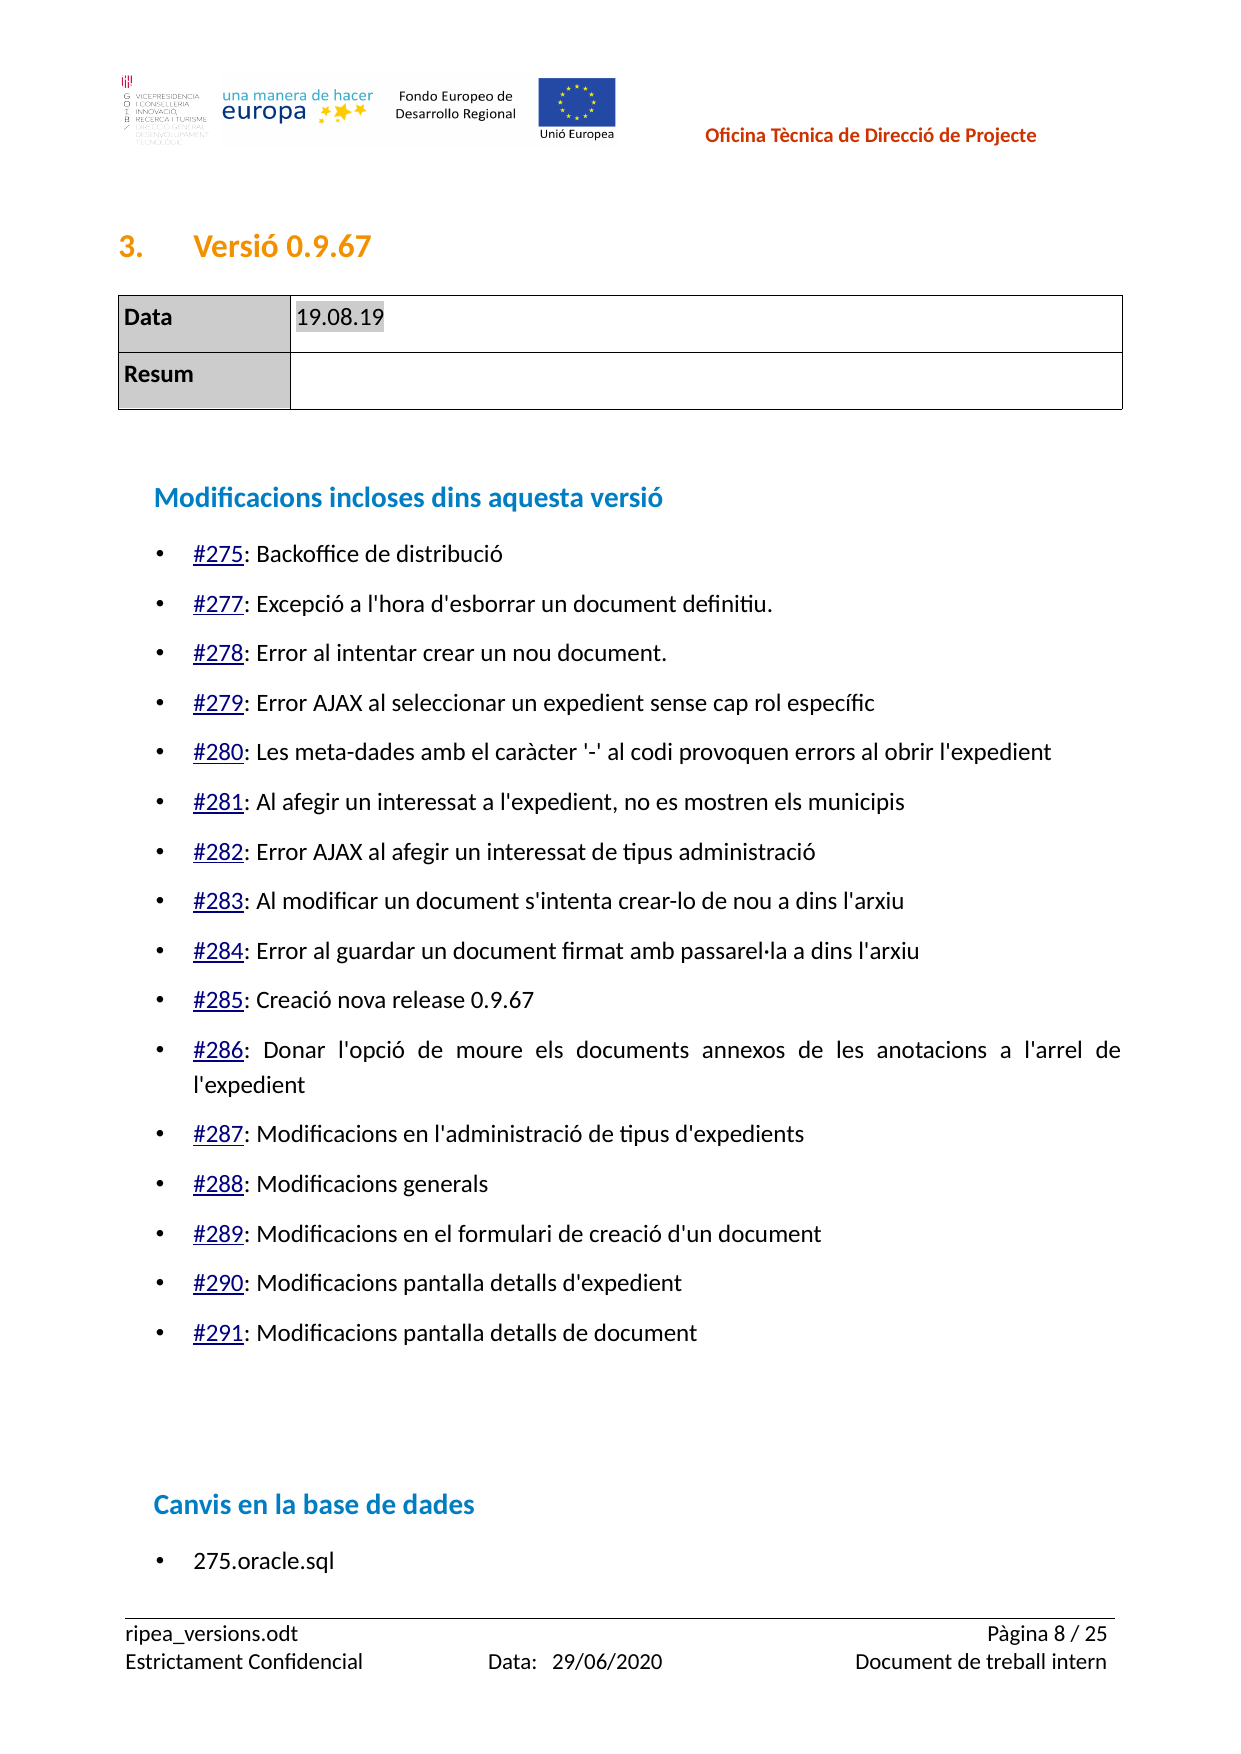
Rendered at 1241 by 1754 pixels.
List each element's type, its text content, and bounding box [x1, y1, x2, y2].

list #286: Donar l'opció de moure els documents annexos de les anotacions a l'arrel de l'expedient [156, 1034, 1122, 1099]
list #278: Error al intentar crear un nou document. [156, 637, 1122, 668]
list #282: Error AJAX al afegir un interessat de tipus administració [156, 836, 1122, 866]
list #290: Modificacions pantalla detalls d'expedient [156, 1267, 1122, 1298]
picture [219, 73, 621, 147]
list #291: Modificacions pantalla detalls de document [156, 1317, 1122, 1347]
list #284: Error al guardar un document firmat amb passarel·la a dins l'arxiu [156, 935, 1122, 965]
list #288: Modificacions generals [156, 1168, 1122, 1199]
list #279: Error AJAX al seleccionar un expedient sense cap rol específic [156, 687, 1122, 717]
subtitle Canvis en la base de dades [153, 1486, 1122, 1522]
list #287: Modificacions en l'administració de tipus d'expedients [156, 1118, 1122, 1149]
table_header Data [119, 296, 290, 352]
list #289: Modificacions en el formulari de creació d'un document [156, 1218, 1122, 1248]
list #285: Creació nova release 0.9.67 [156, 984, 1122, 1015]
list #281: Al afegir un interessat a l'expedient, no es mostren els municipis [156, 786, 1122, 817]
list #277: Excepció a l'hora d'esborrar un document definitiu. [156, 588, 1122, 618]
subtitle Versió 0.9.67 [118, 225, 1122, 266]
table_cell [291, 353, 1122, 408]
picture [118, 73, 213, 147]
list #283: Al modificar un document s'intenta crear-lo de nou a dins l'arxiu [156, 885, 1122, 916]
table_header 19.08.19 [291, 296, 1122, 352]
list 275.oracle.sql [156, 1546, 1122, 1576]
table_cell Resum [119, 353, 290, 408]
list #275: Backoffice de distribució [156, 538, 1122, 569]
list #280: Les meta-dades amb el caràcter '-' al codi provoquen errors al obrir l'expedient [156, 736, 1122, 767]
subtitle Modificacions incloses dins aquesta versió [153, 479, 1122, 514]
